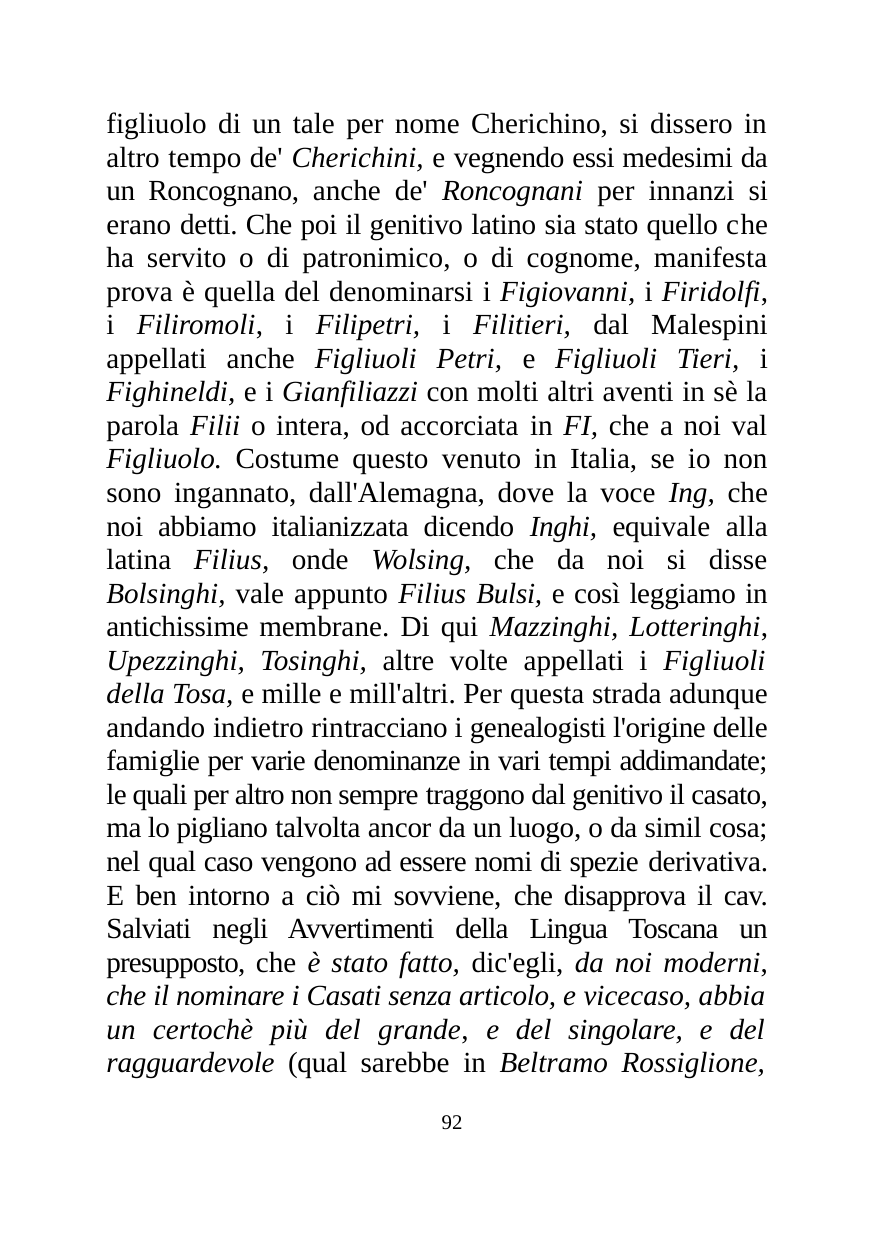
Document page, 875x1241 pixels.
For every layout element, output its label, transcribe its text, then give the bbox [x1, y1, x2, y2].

text figliuolo di un tale per nome Cherichino, si dissero in altro tempo de' Cherichini, e vegnendo essi medesimi da un Roncognano, anche de' Roncognani per innanzi si erano detti. Che poi il genitivo latino sia stato quello che ha servito o di patronimico, o di cognome, manifesta prova è quella del denominarsi i Figiovanni, i Firidolfi, i Filiromoli, i Filipetri, i Filitieri, dal Malespini appellati anche Figliuoli Petri, e Figliuoli Tieri, i Fighineldi, e i Gianfiliazzi con molti altri aventi in sè la parola Filii o intera, od accorciata in FI, che a noi val Figliuolo. Costume questo venuto in Italia, se io non sono ingannato, dall'Alemagna, dove la voce Ing, che noi abbiamo italianizzata dicendo Inghi, equivale alla latina Filius, onde Wolsing, che da noi si disse Bolsinghi, vale appunto Filius Bulsi, e così leggiamo in antichissime membrane. Di qui Mazzinghi, Lotteringhi, Upezzinghi, Tosinghi, altre volte appellati i Figliuoli della Tosa, e mille e mill'altri. Per questa strada adunque andando indietro rintracciano i genealogisti l'origine delle famiglie per varie denominanze in vari tempi addimandate; le quali per altro non sempre traggono dal genitivo il casato, ma lo pigliano talvolta ancor da un luogo, o da simil cosa; nel qual caso vengono ad essere nomi di spezie derivativa. E ben intorno a ciò mi sovviene, che disapprova il cav. Salviati negli Avvertimenti della Lingua Toscana un presupposto, che è stato fatto, dic'egli, da noi moderni, che il nominare i Casati senza articolo, e vicecaso, abbia un certochè più del grande, e del singolare, e del ragguardevole (qual sarebbe in Beltramo Rossiglione, [106, 106, 768, 1079]
